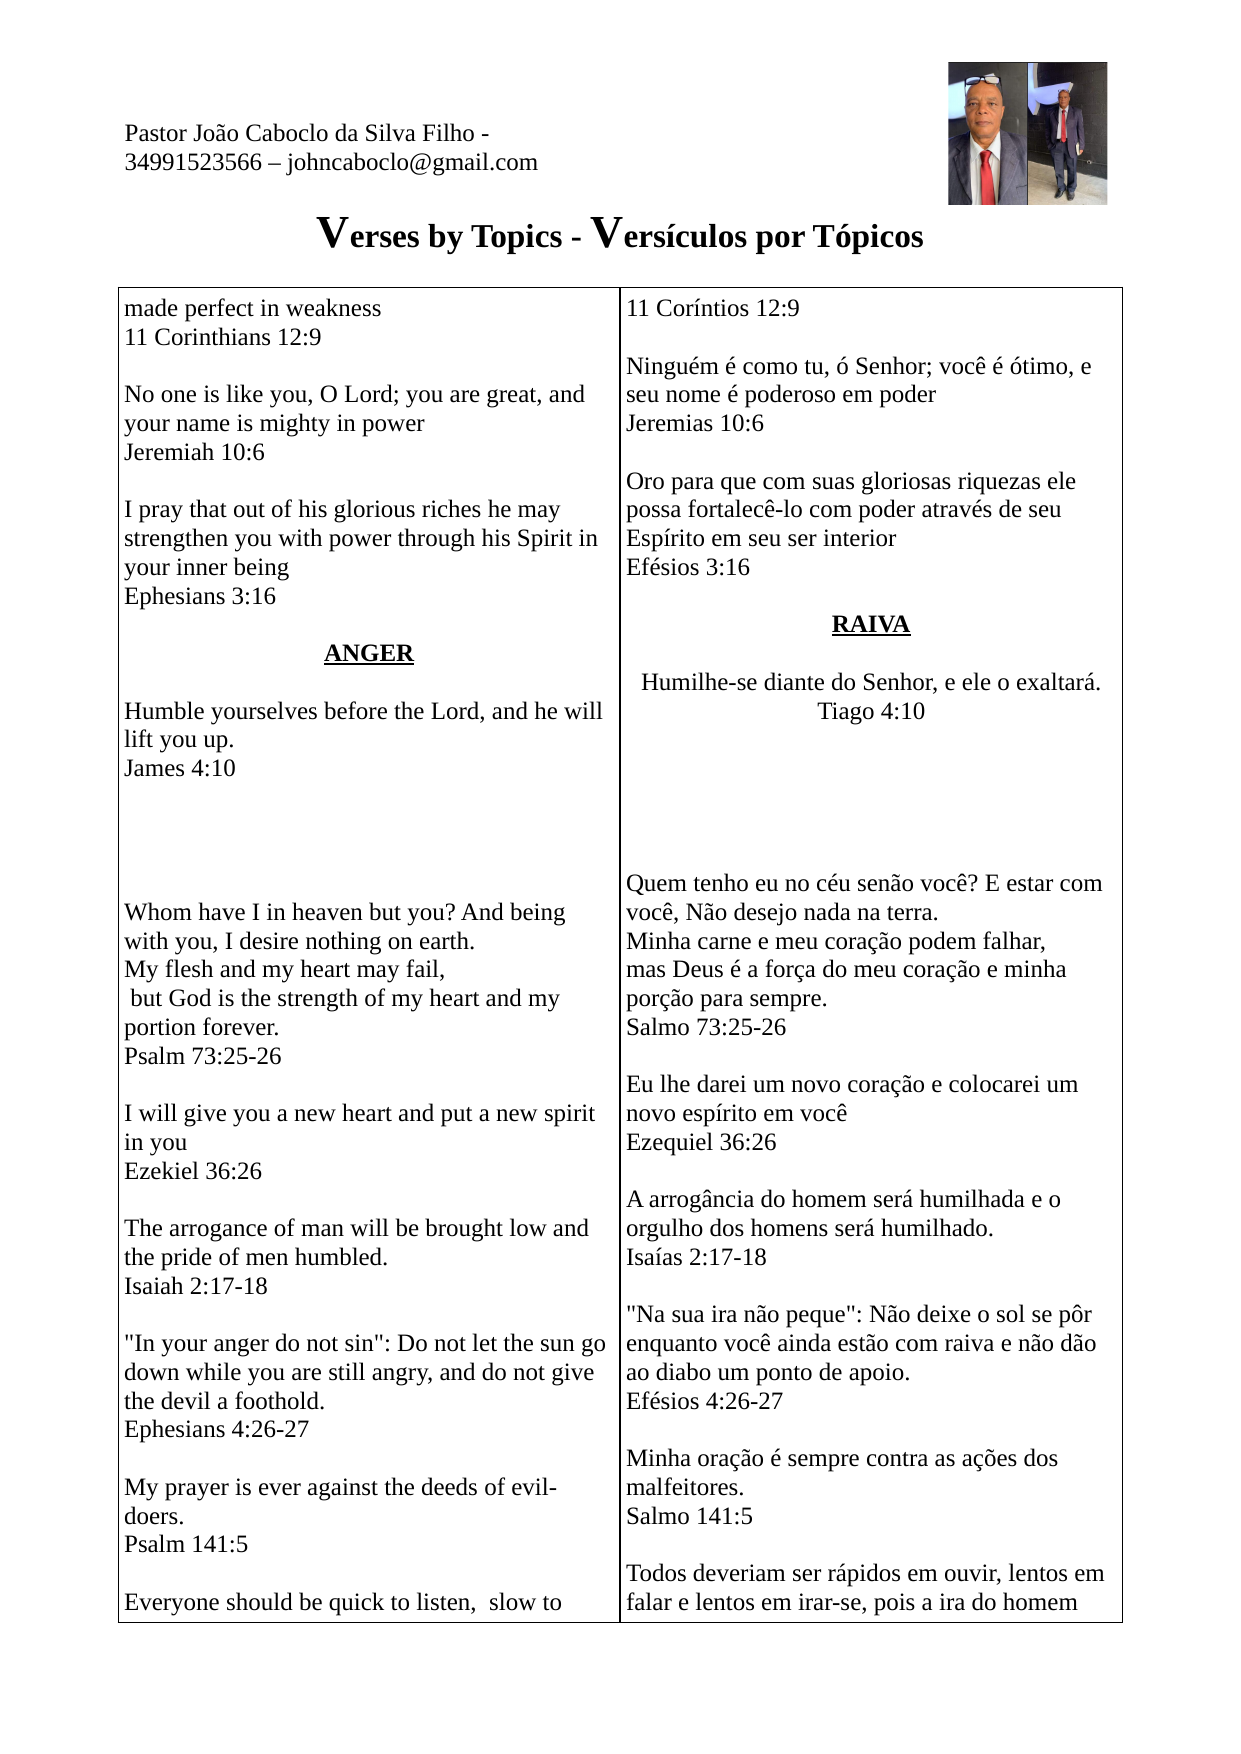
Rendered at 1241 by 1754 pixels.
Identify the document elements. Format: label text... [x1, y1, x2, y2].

table_cell 11 Coríntios 12:9 Ninguém é como tu, ó Senhor; você é ótimo, e seu nome é poderoso em poder Jeremias 10:6 Oro para que com suas gloriosas riquezas ele possa fortalecê-lo com poder através de seu Espírito em seu ser interior Efésios 3:16 RAIVA Humilhe-se diante do Senhor, e ele o exaltará. Tiago 4:10 Quem tenho eu no céu senão você? E estar com você, Não desejo nada na terra. Minha carne e meu coração podem falhar, mas Deus é a força do meu coração e minha porção para sempre. Salmo 73:25-26 Eu lhe darei um novo coração e colocarei um novo espírito em você Ezequiel 36:26 A arrogância do homem será humilhada e o orgulho dos homens será humilhado. Isaías 2:17-18 "Na sua ira não peque": Não deixe o sol se pôr enquanto você ainda estão com raiva e não dão ao diabo um ponto de apoio. Efésios 4:26-27 Minha oração é sempre contra as ações dos malfeitores. Salmo 141:5 Todos deveriam ser rápidos em ouvir, lentos em falar e lentos em irar-se, pois a ira do homem [621, 288, 1122, 1622]
picture [948, 62, 1108, 205]
table_cell made perfect in weakness 11 Corinthians 12:9 No one is like you, O Lord; you are great, and your name is mighty in power Jeremiah 10:6 I pray that out of his glorious riches he may strengthen you with power through his Spirit in your inner being Ephesians 3:16 ANGER Humble yourselves before the Lord, and he will lift you up. James 4:10 Whom have I in heaven but you? And being with you, I desire nothing on earth. My flesh and my heart may fail, but God is the strength of my heart and my portion forever. Psalm 73:25-26 I will give you a new heart and put a new spirit in you Ezekiel 36:26 The arrogance of man will be brought low and the pride of men humbled. Isaiah 2:17-18 "In your anger do not sin": Do not let the sun go down while you are still angry, and do not give the devil a foothold. Ephesians 4:26-27 My prayer is ever against the deeds of evil-doers. Psalm 141:5 Everyone should be quick to listen, slow to [119, 288, 619, 1622]
